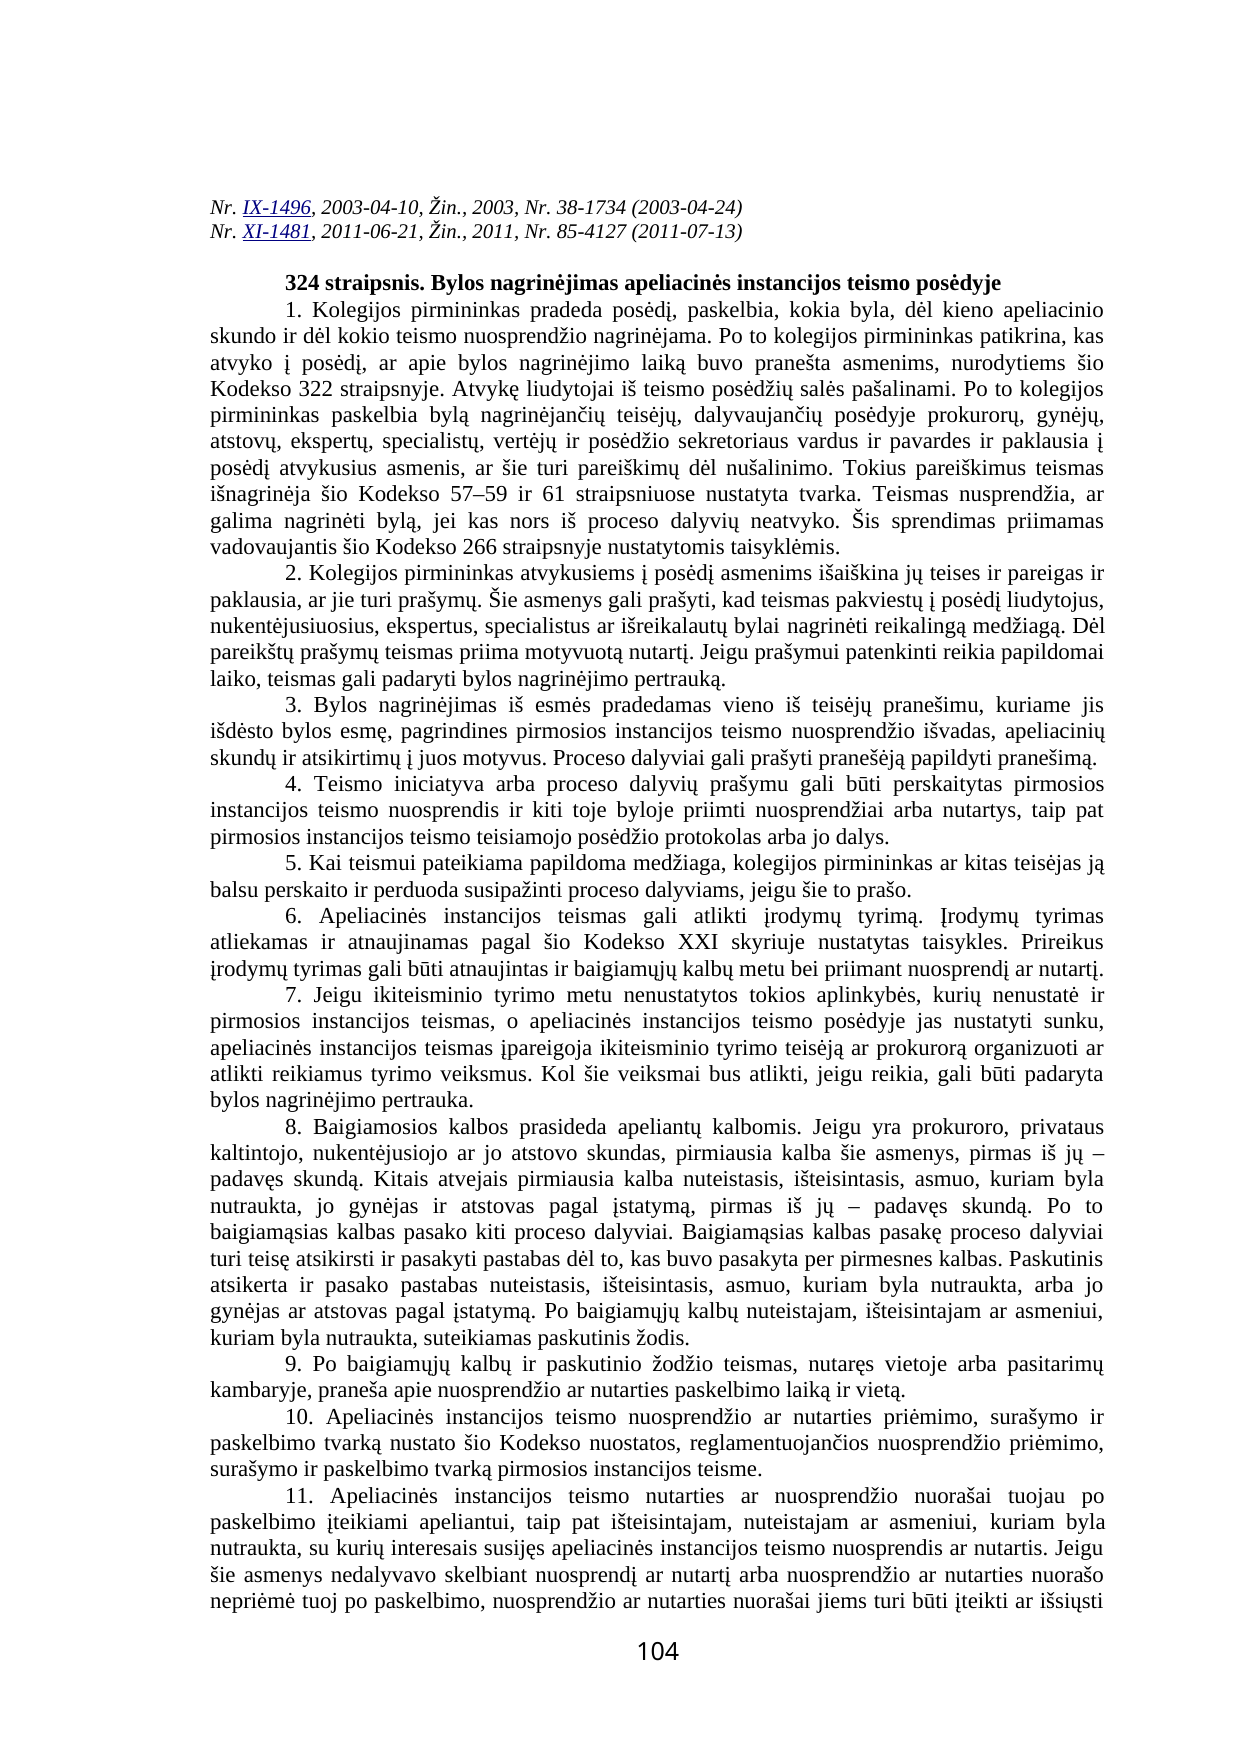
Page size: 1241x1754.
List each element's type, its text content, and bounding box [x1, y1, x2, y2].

text 6. Apeliacinės instancijos teismas gali atlikti įrodymų tyrimą. Įrodymų tyrimas atliekamas ir atnaujinamas pagal šio Kodekso XXI skyriuje nustatytas taisykles. Prireikus įrodymų tyrimas gali būti atnaujintas ir baigiamųjų kalbų metu bei priimant nuosprendį ar nutartį. [210, 902, 1106, 981]
text 3. Bylos nagrinėjimas iš esmės pradedamas vieno iš teisėjų pranešimu, kuriame jis išdėsto bylos esmę, pagrindines pirmosios instancijos teismo nuosprendžio išvadas, apeliacinių skundų ir atsikirtimų į juos motyvus. Proceso dalyviai gali prašyti pranešėją papildyti pranešimą. [210, 691, 1106, 770]
text 9. Po baigiamųjų kalbų ir paskutinio žodžio teismas, nutaręs vietoje arba pasitarimų kambaryje, praneša apie nuosprendžio ar nutarties paskelbimo laiką ir vietą. [210, 1350, 1106, 1403]
text 10. Apeliacinės instancijos teismo nuosprendžio ar nutarties priėmimo, surašymo ir paskelbimo tvarką nustato šio Kodekso nuostatos, reglamentuojančios nuosprendžio priėmimo, surašymo ir paskelbimo tvarką pirmosios instancijos teisme. [210, 1403, 1106, 1482]
text Nr. XI-1481, 2011-06-21, Žin., 2011, Nr. 85-4127 (2011-07-13) [210, 219, 1106, 243]
text 5. Kai teismui pateikiama papildoma medžiaga, kolegijos pirmininkas ar kitas teisėjas ją balsu perskaito ir perduoda susipažinti proceso dalyviams, jeigu šie to prašo. [210, 849, 1106, 902]
text 11. Apeliacinės instancijos teismo nutarties ar nuosprendžio nuorašai tuojau po paskelbimo įteikiami apeliantui, taip pat išteisintajam, nuteistajam ar asmeniui, kuriam byla nutraukta, su kurių interesais susijęs apeliacinės instancijos teismo nuosprendis ar nutartis. Jeigu šie asmenys nedalyvavo skelbiant nuosprendį ar nutartį arba nuosprendžio ar nutarties nuorašo nepriėmė tuoj po paskelbimo, nuosprendžio ar nutarties nuorašai jiems turi būti įteikti ar išsiųsti [210, 1482, 1106, 1613]
text Nr. IX-1496, 2003-04-10, Žin., 2003, Nr. 38-1734 (2003-04-24) [210, 195, 1106, 219]
text 4. Teismo iniciatyva arba proceso dalyvių prašymu gali būti perskaitytas pirmosios instancijos teismo nuosprendis ir kiti toje byloje priimti nuosprendžiai arba nutartys, taip pat pirmosios instancijos teismo teisiamojo posėdžio protokolas arba jo dalys. [210, 770, 1106, 849]
text 2. Kolegijos pirmininkas atvykusiems į posėdį asmenims išaiškina jų teises ir pareigas ir paklausia, ar jie turi prašymų. Šie asmenys gali prašyti, kad teismas pakviestų į posėdį liudytojus, nukentėjusiuosius, ekspertus, specialistus ar išreikalautų bylai nagrinėti reikalingą medžiagą. Dėl pareikštų prašymų teismas priima motyvuotą nutartį. Jeigu prašymui patenkinti reikia papildomai laiko, teismas gali padaryti bylos nagrinėjimo pertrauką. [210, 559, 1106, 691]
text 8. Baigiamosios kalbos prasideda apeliantų kalbomis. Jeigu yra prokuroro, privataus kaltintojo, nukentėjusiojo ar jo atstovo skundas, pirmiausia kalba šie asmenys, pirmas iš jų – padavęs skundą. Kitais atvejais pirmiausia kalba nuteistasis, išteisintasis, asmuo, kuriam byla nutraukta, jo gynėjas ir atstovas pagal įstatymą, pirmas iš jų – padavęs skundą. Po to baigiamąsias kalbas pasako kiti proceso dalyviai. Baigiamąsias kalbas pasakę proceso dalyviai turi teisę atsikirsti ir pasakyti pastabas dėl to, kas buvo pasakyta per pirmesnes kalbas. Paskutinis atsikerta ir pasako pastabas nuteistasis, išteisintasis, asmuo, kuriam byla nutraukta, arba jo gynėjas ar atstovas pagal įstatymą. Po baigiamųjų kalbų nuteistajam, išteisintajam ar asmeniui, kuriam byla nutraukta, suteikiamas paskutinis žodis. [210, 1113, 1106, 1350]
text 7. Jeigu ikiteisminio tyrimo metu nenustatytos tokios aplinkybės, kurių nenustatė ir pirmosios instancijos teismas, o apeliacinės instancijos teismo posėdyje jas nustatyti sunku, apeliacinės instancijos teismas įpareigoja ikiteisminio tyrimo teisėją ar prokurorą organizuoti ar atlikti reikiamus tyrimo veiksmus. Kol šie veiksmai bus atlikti, jeigu reikia, gali būti padaryta bylos nagrinėjimo pertrauka. [210, 981, 1106, 1113]
text 324 straipsnis. Bylos nagrinėjimas apeliacinės instancijos teismo posėdyje [210, 269, 1106, 296]
text 1. Kolegijos pirmininkas pradeda posėdį, paskelbia, kokia byla, dėl kieno apeliacinio skundo ir dėl kokio teismo nuosprendžio nagrinėjama. Po to kolegijos pirmininkas patikrina, kas atvyko į posėdį, ar apie bylos nagrinėjimo laiką buvo pranešta asmenims, nurodytiems šio Kodekso 322 straipsnyje. Atvykę liudytojai iš teismo posėdžių salės pašalinami. Po to kolegijos pirmininkas paskelbia bylą nagrinėjančių teisėjų, dalyvaujančių posėdyje prokurorų, gynėjų, atstovų, ekspertų, specialistų, vertėjų ir posėdžio sekretoriaus vardus ir pavardes ir paklausia į posėdį atvykusius asmenis, ar šie turi pareiškimų dėl nušalinimo. Tokius pareiškimus teismas išnagrinėja šio Kodekso 57–59 ir 61 straipsniuose nustatyta tvarka. Teismas nusprendžia, ar galima nagrinėti bylą, jei kas nors iš proceso dalyvių neatvyko. Šis sprendimas priimamas vadovaujantis šio Kodekso 266 straipsnyje nustatytomis taisyklėmis. [210, 296, 1106, 559]
